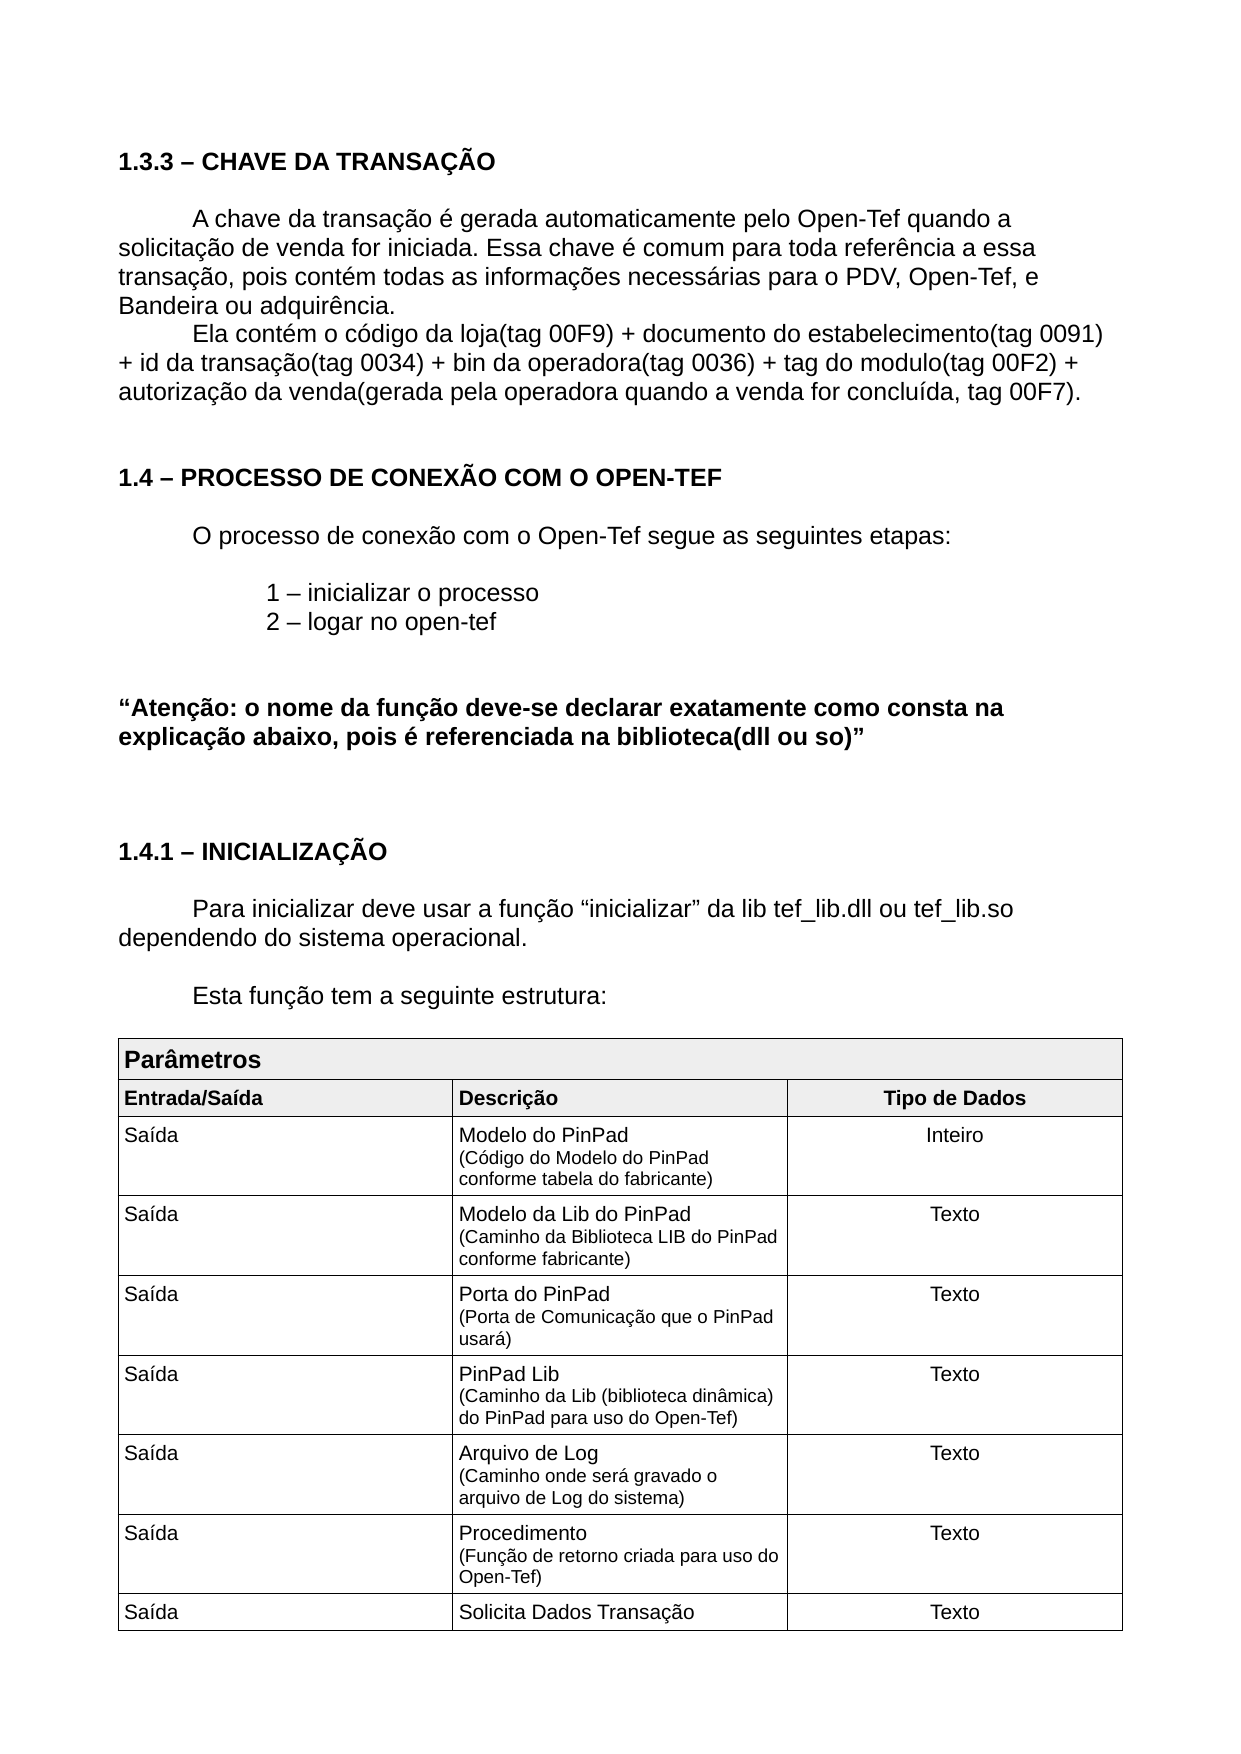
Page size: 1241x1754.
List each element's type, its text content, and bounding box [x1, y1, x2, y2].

table_cell Arquivo de Log (Caminho onde será gravado o arquivo de Log do sistema) [453, 1435, 787, 1514]
table_cell Modelo da Lib do PinPad (Caminho da Biblioteca LIB do PinPad conforme fabricante) [453, 1196, 787, 1275]
text A chave da transação é gerada automaticamente pelo Open-Tef quando a solicitação de venda for iniciada. Essa chave é comum para toda referência a essa transação, pois contém todas as informações necessárias para o PDV, Open-Tef, e Bandeira ou adquirência. [118, 204, 1122, 319]
text Para inicializar deve usar a função “inicializar” da lib tef_lib.dll ou tef_lib.so dependendo do sistema operacional. [118, 894, 1122, 952]
table_cell Solicita Dados Transação [453, 1594, 787, 1630]
table_cell Inteiro [788, 1117, 1122, 1195]
text 1.4 – PROCESSO DE CONEXÃO COM O OPEN-TEF [118, 463, 1122, 492]
table_cell PinPad Lib (Caminho da Lib (biblioteca dinâmica) do PinPad para uso do Open-Tef) [453, 1356, 787, 1434]
text Esta função tem a seguinte estrutura: [118, 981, 1122, 1009]
table_cell Saída [119, 1594, 452, 1630]
table_cell Saída [119, 1515, 452, 1593]
table_cell Texto [788, 1356, 1122, 1434]
table_cell Porta do PinPad (Porta de Comunicação que o PinPad usará) [453, 1276, 787, 1354]
table_cell Descrição [453, 1080, 787, 1116]
text 1.3.3 – CHAVE DA TRANSAÇÃO [118, 147, 1122, 176]
table_cell Texto [788, 1515, 1122, 1593]
table_cell Entrada/Saída [119, 1080, 452, 1116]
table_cell Procedimento (Função de retorno criada para uso do Open-Tef) [453, 1515, 787, 1593]
table_cell Saída [119, 1196, 452, 1275]
table_cell Saída [119, 1435, 452, 1514]
table_cell Tipo de Dados [788, 1080, 1122, 1116]
table_cell Saída [119, 1276, 452, 1354]
table_cell Saída [119, 1117, 452, 1195]
table_cell Texto [788, 1594, 1122, 1630]
text “Atenção: o nome da função deve-se declarar exatamente como consta na explicação abaixo, pois é referenciada na biblioteca(dll ou so)” [118, 693, 1122, 751]
text Ela contém o código da loja(tag 00F9) + documento do estabelecimento(tag 0091) + id da transação(tag 0034) + bin da operadora(tag 0036) + tag do modulo(tag 00F2) + autorização da venda(gerada pela operadora quando a venda for concluída, tag 00F7). [118, 319, 1122, 406]
table_cell Saída [119, 1356, 452, 1434]
text 1 – inicializar o processo [118, 578, 1122, 607]
table_cell Texto [788, 1435, 1122, 1514]
table_cell Modelo do PinPad (Código do Modelo do PinPad conforme tabela do fabricante) [453, 1117, 787, 1195]
text O processo de conexão com o Open-Tef segue as seguintes etapas: [118, 521, 1122, 549]
table_cell Texto [788, 1196, 1122, 1275]
text 1.4.1 – INICIALIZAÇÃO [118, 837, 1122, 866]
table_cell Texto [788, 1276, 1122, 1354]
table_header Parâmetros [119, 1039, 1122, 1079]
text 2 – logar no open-tef [118, 607, 1122, 636]
